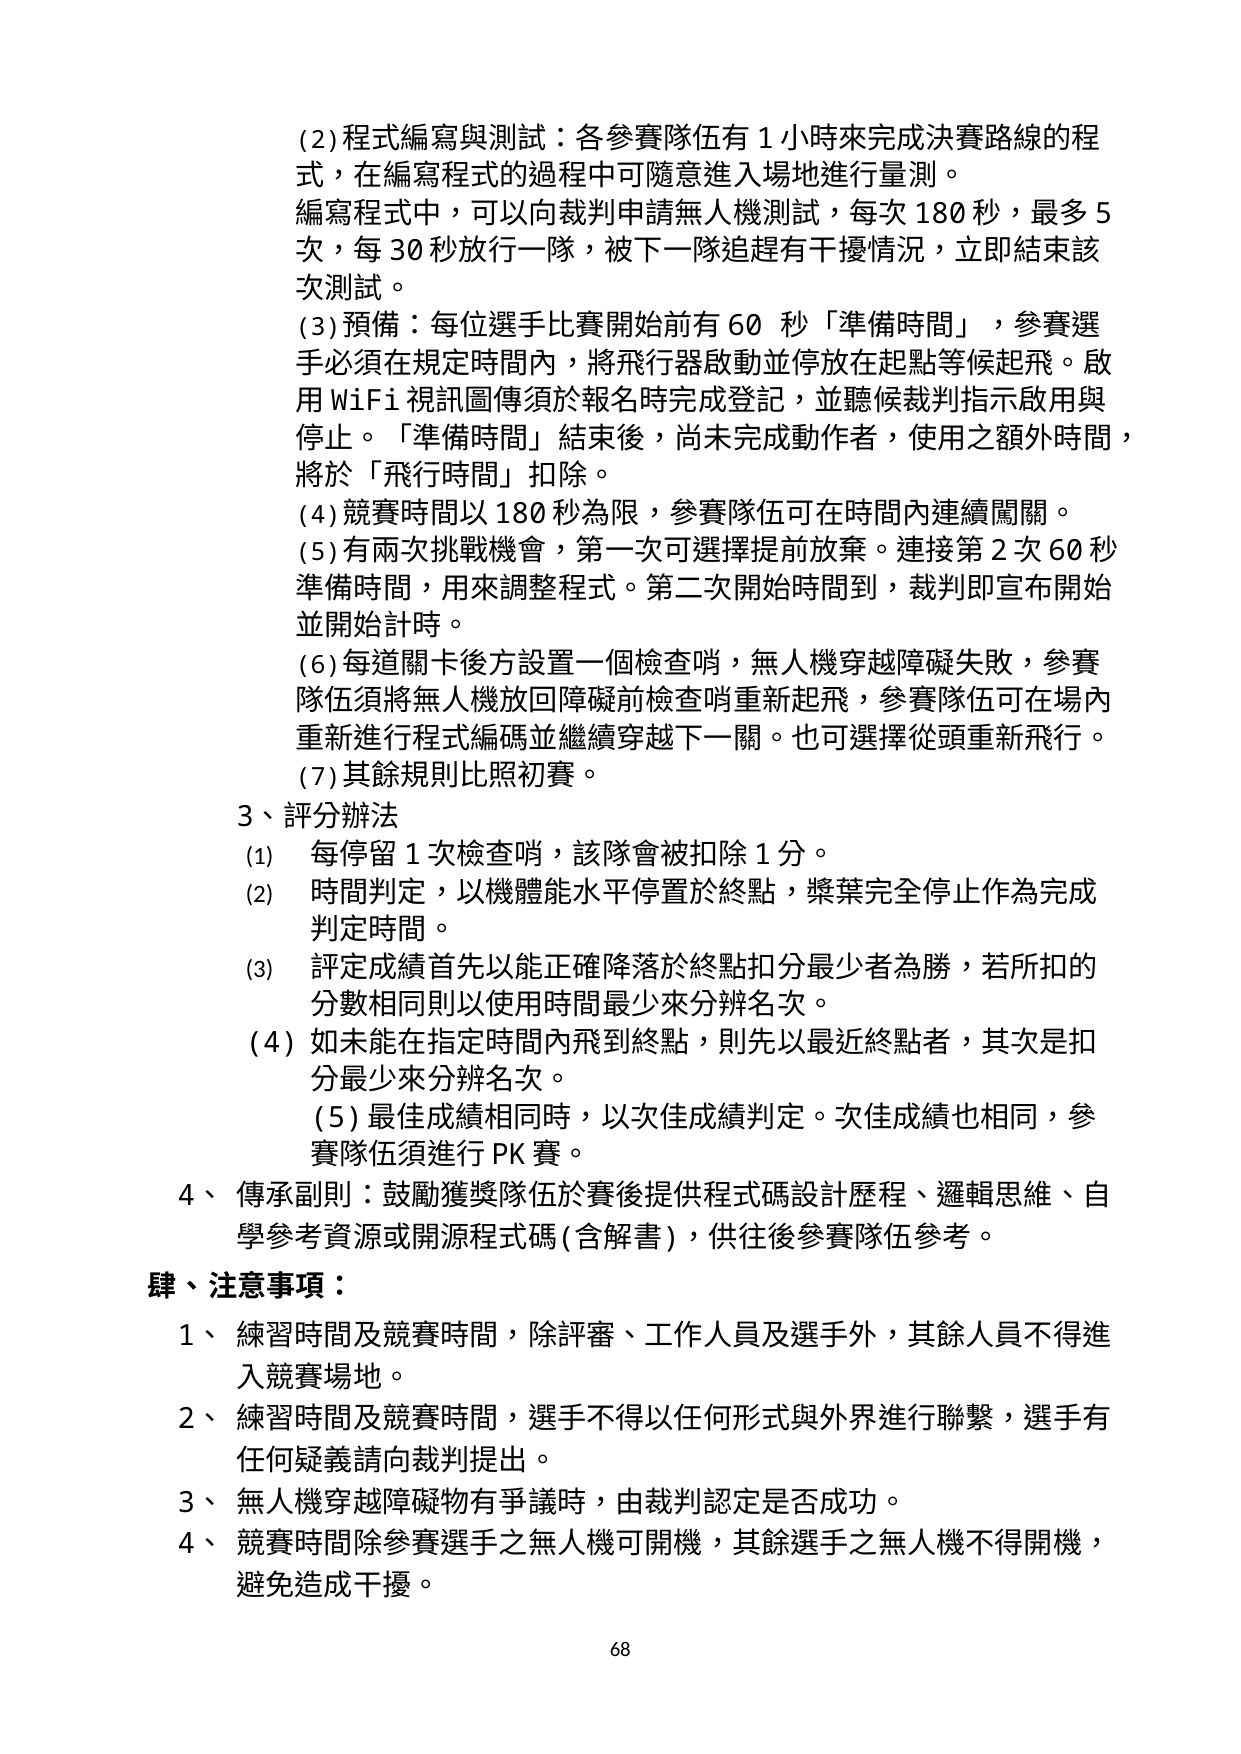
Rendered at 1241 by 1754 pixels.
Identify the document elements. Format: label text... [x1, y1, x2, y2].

list 競賽時間以180秒為限，參賽隊伍可在時間內連續闖關。 [295, 493, 1122, 531]
list 評定成績首先以能正確降落於終點扣分最少者為勝，若所扣的分數相同則以使用時間最少來分辨名次。 [245, 947, 1122, 1022]
list 評分辦法 [236, 793, 1122, 835]
list 其餘規則比照初賽。 [295, 756, 1122, 793]
list 時間判定，以機體能水平停置於終點，槳葉完全停止作為完成判定時間。 [245, 872, 1122, 947]
list 預備：每位選手比賽開始前有60 秒「準備時間」，參賽選手必須在規定時間內，將飛行器啟動並停放在起點等候起飛。啟用WiFi視訊圖傳須於報名時完成登記，並聽候裁判指示啟用與停止。「準備時間」結束後，尚未完成動作者，使用之額外時間，將於「飛行時間」扣除。 [295, 306, 1122, 493]
list 傳承副則：鼓勵獲獎隊伍於賽後提供程式碼設計歷程、邏輯思維、自學參考資源或開源程式碼(含解書)，供往後參賽隊伍參考。 [177, 1172, 1122, 1256]
list 每停留1次檢查哨，該隊會被扣除1分。 [245, 835, 1122, 872]
list 注意事項： [148, 1263, 1122, 1305]
list 無人機穿越障礙物有爭議時，由裁判認定是否成功。 [177, 1479, 1122, 1521]
list 有兩次挑戰機會，第一次可選擇提前放棄。連接第2次60秒準備時間，用來調整程式。第二次開始時間到，裁判即宣布開始並開始計時。 [295, 531, 1122, 643]
list 程式編寫與測試：各參賽隊伍有1小時來完成決賽路線的程式，在編寫程式的過程中可隨意進入場地進行量測。 編寫程式中，可以向裁判申請無人機測試，每次180秒，最多5次，每30秒放行一隊，被下一隊追趕有干擾情況，立即結束該次測試。 [295, 118, 1122, 306]
list 練習時間及競賽時間，選手不得以任何形式與外界進行聯繫，選手有任何疑義請向裁判提出。 [177, 1396, 1122, 1479]
list 最佳成績相同時，以次佳成績判定。次佳成績也相同，參賽隊伍須進行PK賽。 [310, 1097, 1122, 1172]
list 練習時間及競賽時間，除評審、工作人員及選手外，其餘人員不得進入競賽場地。 [177, 1312, 1122, 1396]
list 每道關卡後方設置一個檢查哨，無人機穿越障礙失敗，參賽隊伍須將無人機放回障礙前檢查哨重新起飛，參賽隊伍可在場內重新進行程式編碼並繼續穿越下一關。也可選擇從頭重新飛行。 [295, 643, 1122, 756]
list 如未能在指定時間內飛到終點，則先以最近終點者，其次是扣分最少來分辨名次。 [245, 1022, 1122, 1097]
list 競賽時間除參賽選手之無人機可開機，其餘選手之無人機不得開機，避免造成干擾。 [177, 1521, 1122, 1604]
